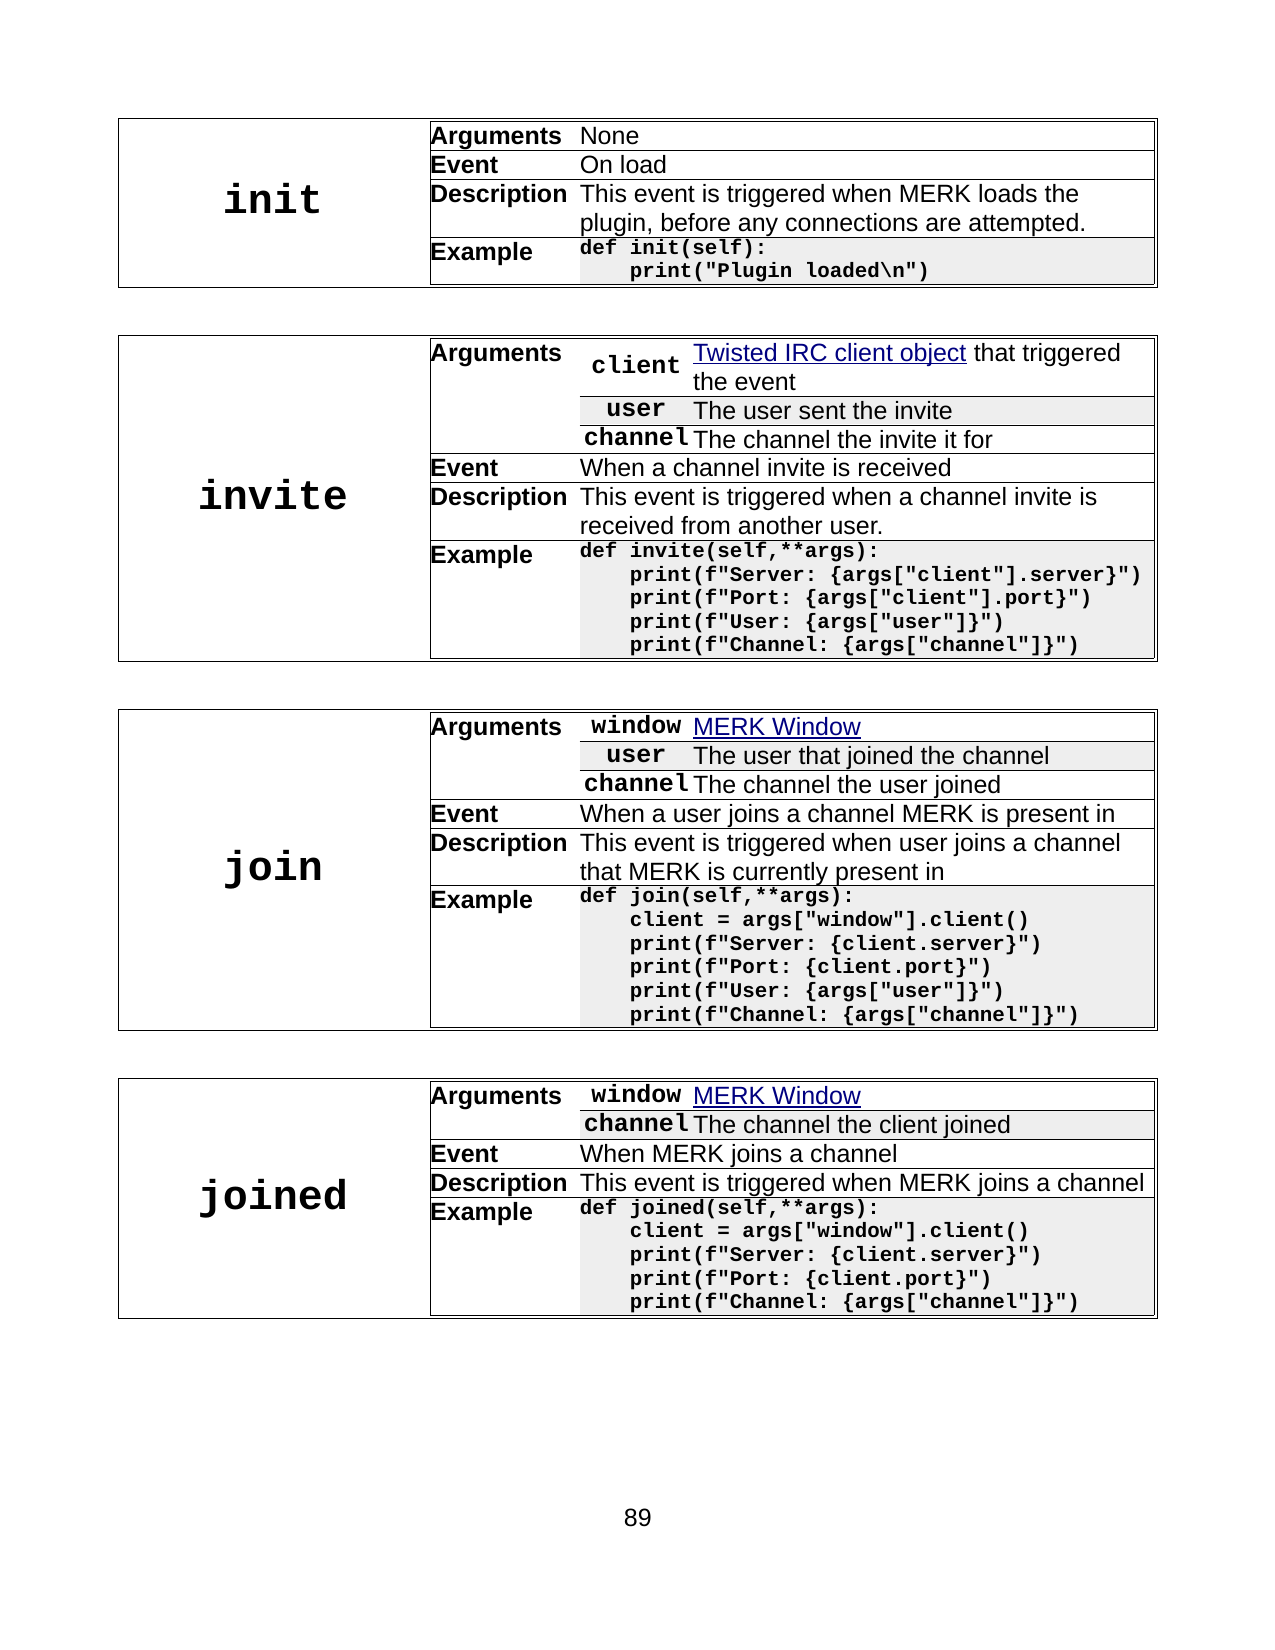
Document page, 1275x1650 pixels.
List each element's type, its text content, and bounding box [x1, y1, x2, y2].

table_header Arguments [431, 713, 579, 799]
table_header MERK Window [693, 1082, 1154, 1110]
table_header init [119, 119, 427, 287]
table_cell Event [431, 1140, 579, 1168]
table_cell When a channel invite is received [580, 454, 1154, 482]
table_cell Example [431, 1198, 579, 1315]
table_cell Description [431, 1169, 579, 1197]
table_cell channel [580, 1111, 693, 1139]
table_cell user [580, 397, 693, 424]
table_cell The channel the client joined [693, 1111, 1154, 1139]
table_cell The channel the user joined [693, 771, 1154, 799]
table_cell On load [580, 151, 1154, 179]
table_cell Example [431, 886, 579, 1027]
table_header [427, 710, 1157, 1030]
table_cell Description [431, 829, 579, 885]
table_cell channel [580, 426, 693, 453]
table_cell Description [431, 180, 579, 237]
table_cell Example [431, 238, 579, 284]
table_cell When MERK joins a channel [580, 1140, 1154, 1168]
table_cell Event [431, 454, 579, 482]
table_cell Event [431, 800, 579, 828]
table_cell The user sent the invite [693, 397, 1154, 424]
table_header [427, 1079, 1157, 1318]
table_cell When a user joins a channel MERK is present in [580, 800, 1154, 828]
table_header None [580, 122, 1154, 150]
table_header Arguments [431, 122, 579, 150]
table_cell The user that joined the channel [693, 742, 1154, 770]
table_header client [580, 339, 693, 396]
table_cell def invite(self,**args): print(f"Server: {args["client"].server}") print(f"Port: {args["client"].port}") print(f"User: {args["user"]}") print(f"Channel: {args["channel"]}") [580, 541, 1154, 658]
table_cell The channel the invite it for [693, 426, 1154, 453]
table_header join [119, 710, 427, 1030]
table_header [427, 336, 1157, 661]
table_cell def init(self): print("Plugin loaded\n") [580, 238, 1154, 284]
table_header Arguments [431, 339, 579, 453]
table_cell This event is triggered when user joins a channel that MERK is currently present in [580, 829, 1154, 885]
table_header joined [119, 1079, 427, 1318]
table_header invite [119, 336, 427, 661]
table_cell Event [431, 151, 579, 179]
table_cell Example [431, 541, 579, 658]
table_header Twisted IRC client object that triggered the event [693, 339, 1154, 396]
table_cell user [580, 742, 693, 770]
table_cell def joined(self,**args): client = args["window"].client() print(f"Server: {client.server}") print(f"Port: {client.port}") print(f"Channel: {args["channel"]}") [580, 1198, 1154, 1315]
table_cell Description [431, 483, 579, 540]
table_cell This event is triggered when MERK loads the plugin, before any connections are attempted. [580, 180, 1154, 237]
table_header Arguments [431, 1082, 579, 1139]
table_header [427, 119, 1157, 287]
table_cell This event is triggered when MERK joins a channel [580, 1169, 1154, 1197]
table_header MERK Window [693, 713, 1154, 741]
table_header window [580, 713, 693, 741]
table_cell This event is triggered when a channel invite is received from another user. [580, 483, 1154, 540]
table_cell def join(self,**args): client = args["window"].client() print(f"Server: {client.server}") print(f"Port: {client.port}") print(f"User: {args["user"]}") print(f"Channel: {args["channel"]}") [580, 886, 1154, 1027]
table_cell channel [580, 771, 693, 799]
table_header window [580, 1082, 693, 1110]
